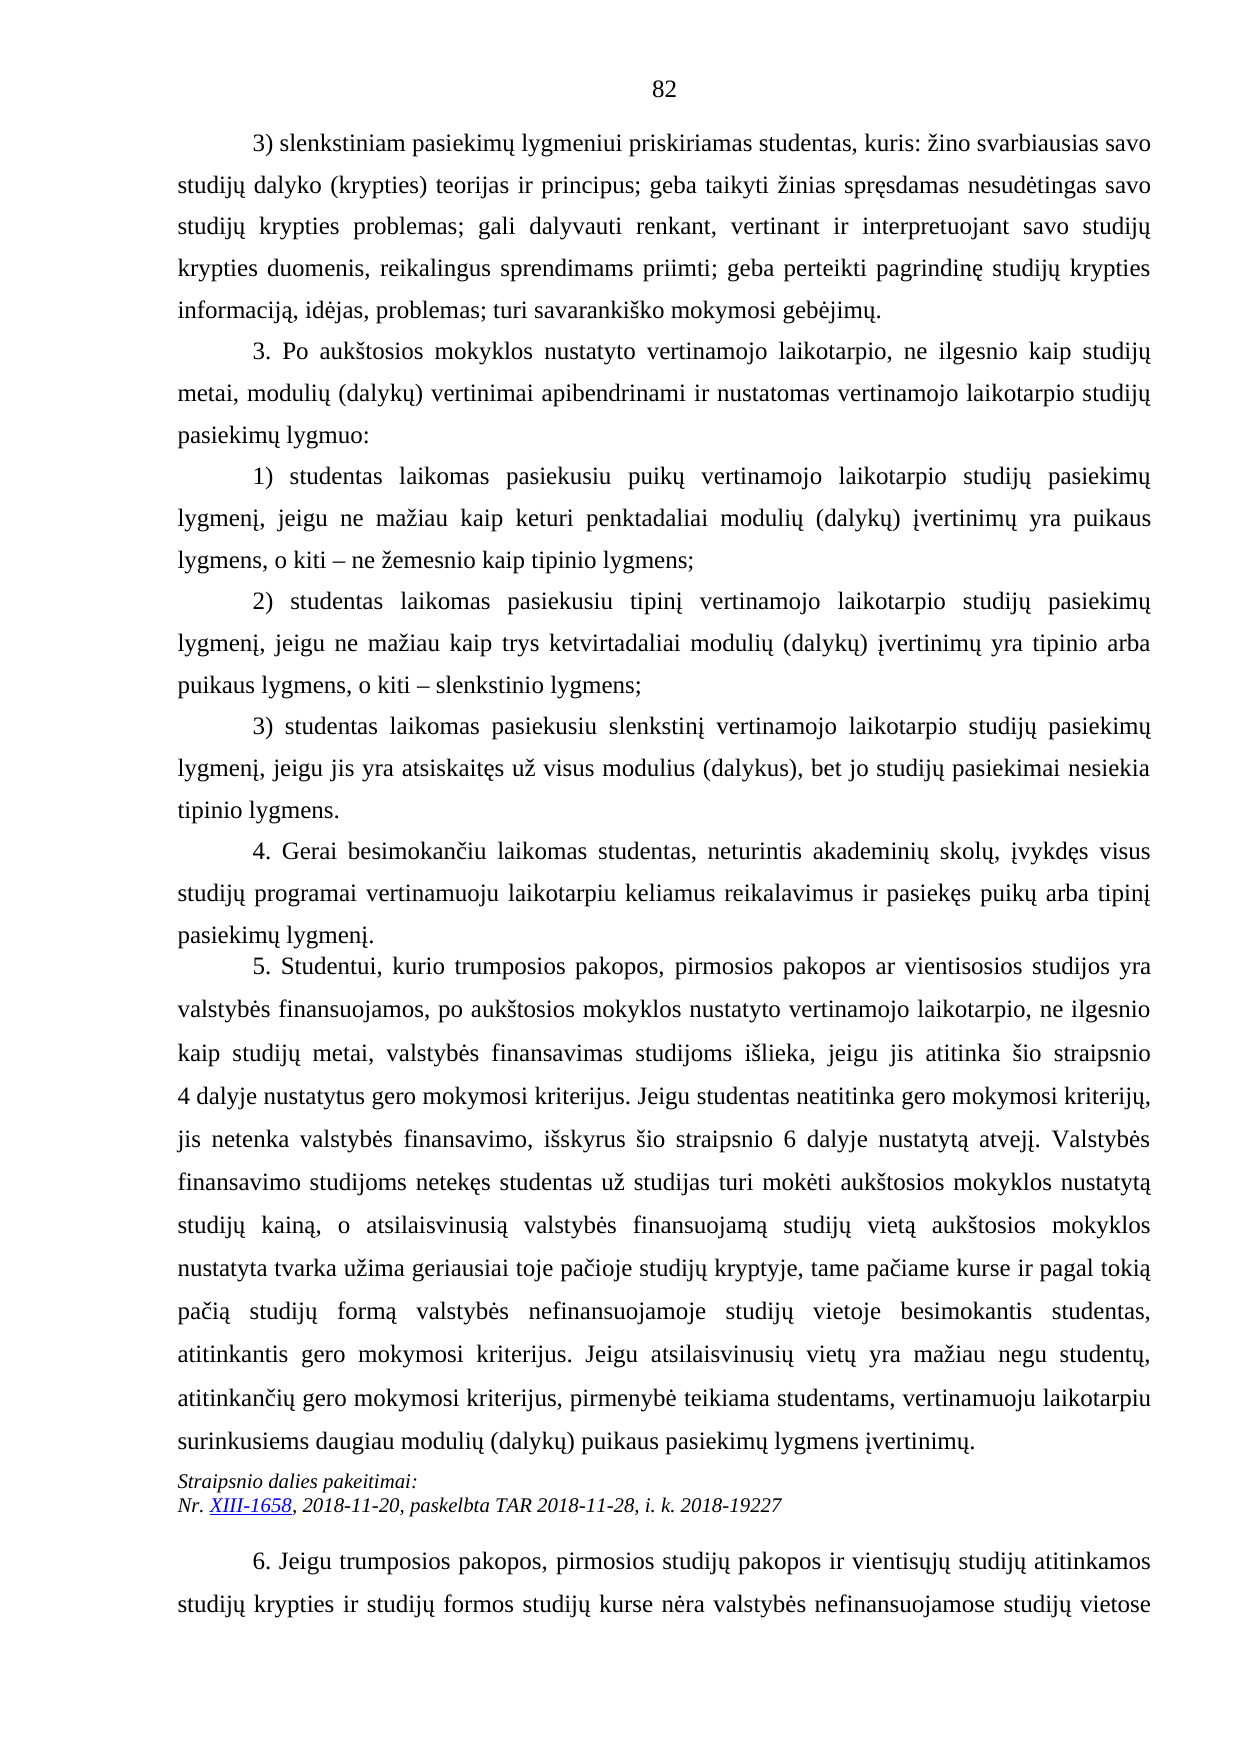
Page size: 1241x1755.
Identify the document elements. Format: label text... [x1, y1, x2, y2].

text 4. Gerai besimokančiu laikomas studentas, neturintis akademinių skolų, įvykdęs visus studijų programai vertinamuoju laikotarpiu keliamus reikalavimus ir pasiekęs puikų arba tipinį pasiekimų lygmenį. [177, 826, 1152, 951]
text 3) studentas laikomas pasiekusiu slenkstinį vertinamojo laikotarpio studijų pasiekimų lygmenį, jeigu jis yra atsiskaitęs už visus modulius (dalykus), bet jo studijų pasiekimai nesiekia tipinio lygmens. [177, 701, 1152, 826]
text Nr. XIII-1658, 2018-11-20, paskelbta TAR 2018-11-28, i. k. 2018-19227 [177, 1493, 1152, 1517]
text 3) slenkstiniam pasiekimų lygmeniui priskiriamas studentas, kuris: žino svarbiausias savo studijų dalyko (krypties) teorijas ir principus; geba taikyti žinias spręsdamas nesudėtingas savo studijų krypties problemas; gali dalyvauti renkant, vertinant ir interpretuojant savo studijų krypties duomenis, reikalingus sprendimams priimti; geba perteikti pagrindinę studijų krypties informaciją, idėjas, problemas; turi savarankiško mokymosi gebėjimų. [177, 118, 1152, 326]
text Straipsnio dalies pakeitimai: [177, 1469, 1152, 1493]
text 6. Jeigu trumposios pakopos, pirmosios studijų pakopos ir vientisųjų studijų atitinkamos studijų krypties ir studijų formos studijų kurse nėra valstybės nefinansuojamose studijų vietose [177, 1546, 1152, 1618]
text 3. Po aukštosios mokyklos nustatyto vertinamojo laikotarpio, ne ilgesnio kaip studijų metai, modulių (dalykų) vertinimai apibendrinami ir nustatomas vertinamojo laikotarpio studijų pasiekimų lygmuo: [177, 326, 1152, 451]
text 1) studentas laikomas pasiekusiu puikų vertinamojo laikotarpio studijų pasiekimų lygmenį, jeigu ne mažiau kaip keturi penktadaliai modulių (dalykų) įvertinimų yra puikaus lygmens, o kiti – ne žemesnio kaip tipinio lygmens; [177, 451, 1152, 576]
text 2) studentas laikomas pasiekusiu tipinį vertinamojo laikotarpio studijų pasiekimų lygmenį, jeigu ne mažiau kaip trys ketvirtadaliai modulių (dalykų) įvertinimų yra tipinio arba puikaus lygmens, o kiti – slenkstinio lygmens; [177, 576, 1152, 701]
text 5. Studentui, kurio trumposios pakopos, pirmosios pakopos ar vientisosios studijos yra valstybės finansuojamos, po aukštosios mokyklos nustatyto vertinamojo laikotarpio, ne ilgesnio kaip studijų metai, valstybės finansavimas studijoms išlieka, jeigu jis atitinka šio straipsnio 4 dalyje nustatytus gero mokymosi kriterijus. Jeigu studentas neatitinka gero mokymosi kriterijų, jis netenka valstybės finansavimo, išskyrus šio straipsnio 6 dalyje nustatytą atvejį. Valstybės finansavimo studijoms netekęs studentas už studijas turi mokėti aukštosios mokyklos nustatytą studijų kainą, o atsilaisvinusią valstybės finansuojamą studijų vietą aukštosios mokyklos nustatyta tvarka užima geriausiai toje pačioje studijų kryptyje, tame pačiame kurse ir pagal tokią pačią studijų formą valstybės nefinansuojamoje studijų vietoje besimokantis studentas, atitinkantis gero mokymosi kriterijus. Jeigu atsilaisvinusių vietų yra mažiau negu studentų, atitinkančių gero mokymosi kriterijus, pirmenybė teikiama studentams, vertinamuoju laikotarpiu surinkusiems daugiau modulių (dalykų) puikaus pasiekimų lygmens įvertinimų. [177, 951, 1152, 1454]
